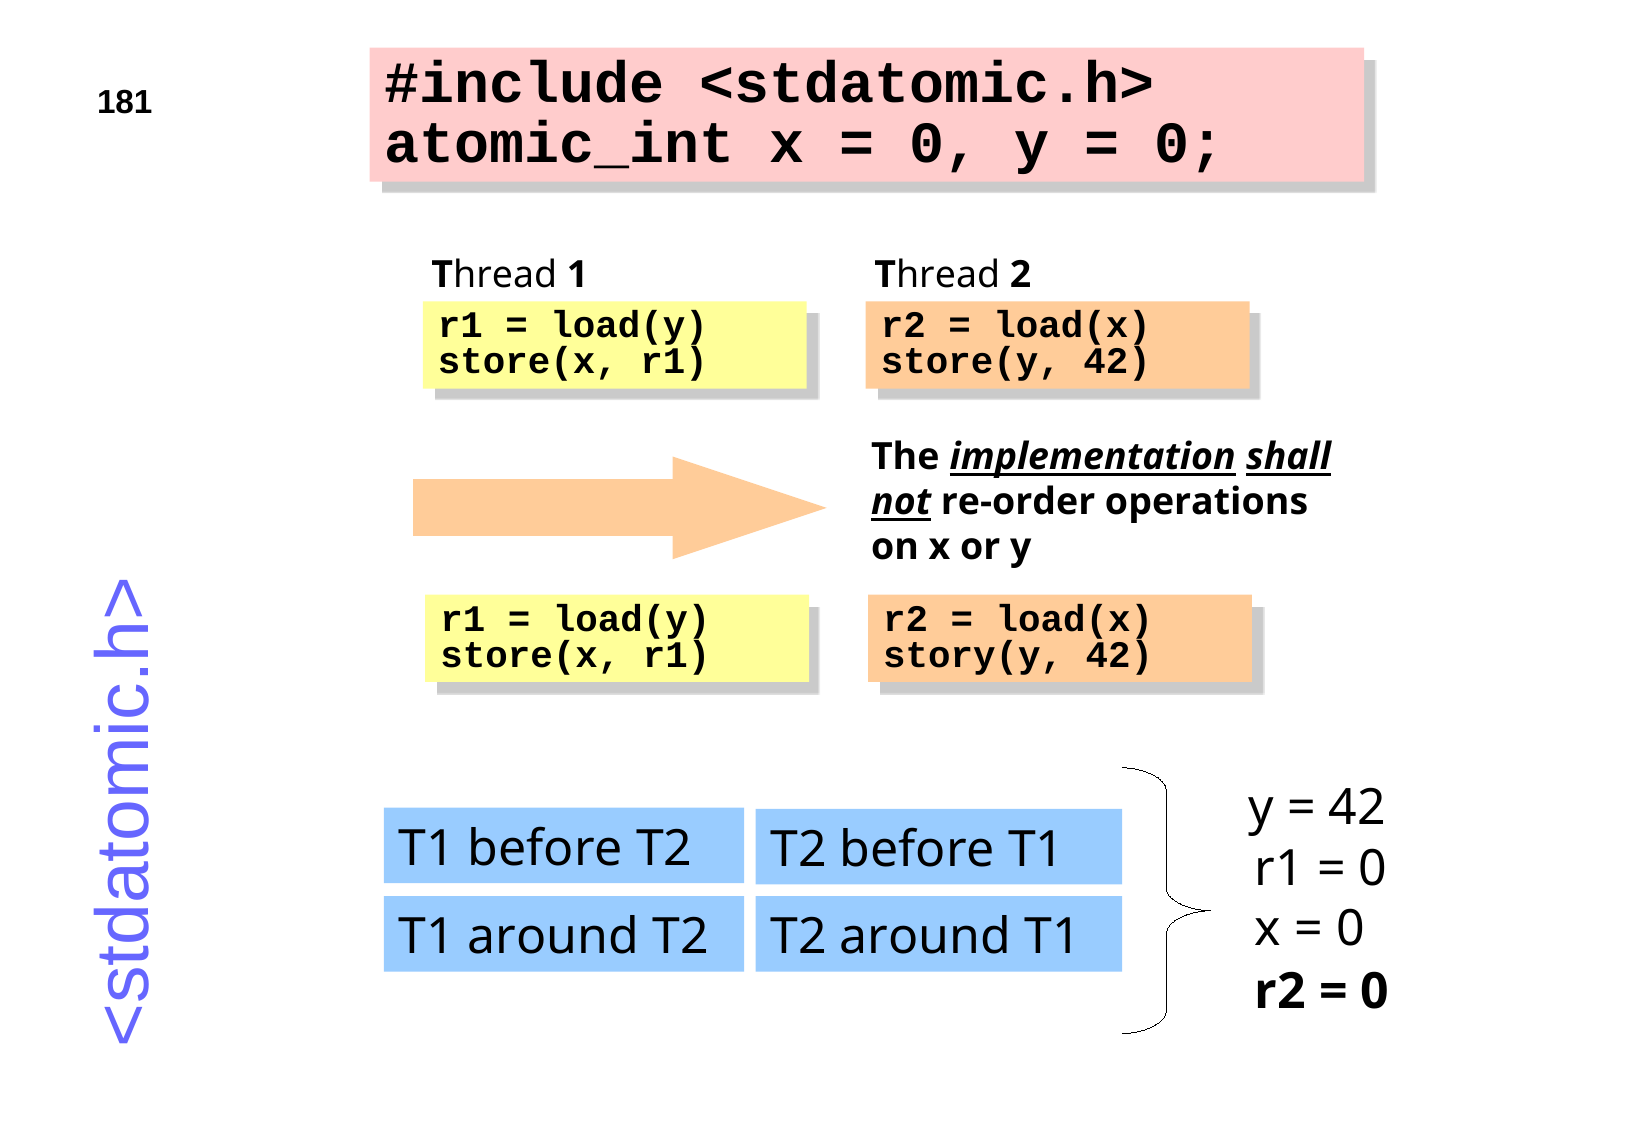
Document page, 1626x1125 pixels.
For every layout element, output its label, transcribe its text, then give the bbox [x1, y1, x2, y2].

text_box r2 = load(x) store(y, 42) [865, 301, 1250, 389]
text_box T2 before T1 [755, 808, 1123, 885]
text_box r1 = load(y) store(x, r1) [425, 594, 810, 682]
text_box The implementation shall not re-order operations on x or y [856, 424, 1359, 576]
text_box #include <stdatomic.h> atomic_int x = 0, y = 0; [369, 47, 1365, 182]
text_box r2 = load(x) story(y, 42) [868, 594, 1252, 682]
text_box T1 around T2 [383, 896, 745, 972]
text_box T2 around T1 [755, 896, 1123, 972]
title [21, 29, 217, 1063]
text_box Thread 1 [416, 242, 730, 303]
text_box r1 = 0 x = 0 [1240, 828, 1412, 951]
text_box r1 = load(y) store(x, r1) [422, 301, 807, 389]
text_box r2 = 0 [1240, 951, 1412, 1027]
text_box y = 42 [1234, 766, 1406, 843]
text_box T1 before T2 [383, 807, 745, 884]
text_box Thread 2 [859, 242, 1173, 303]
